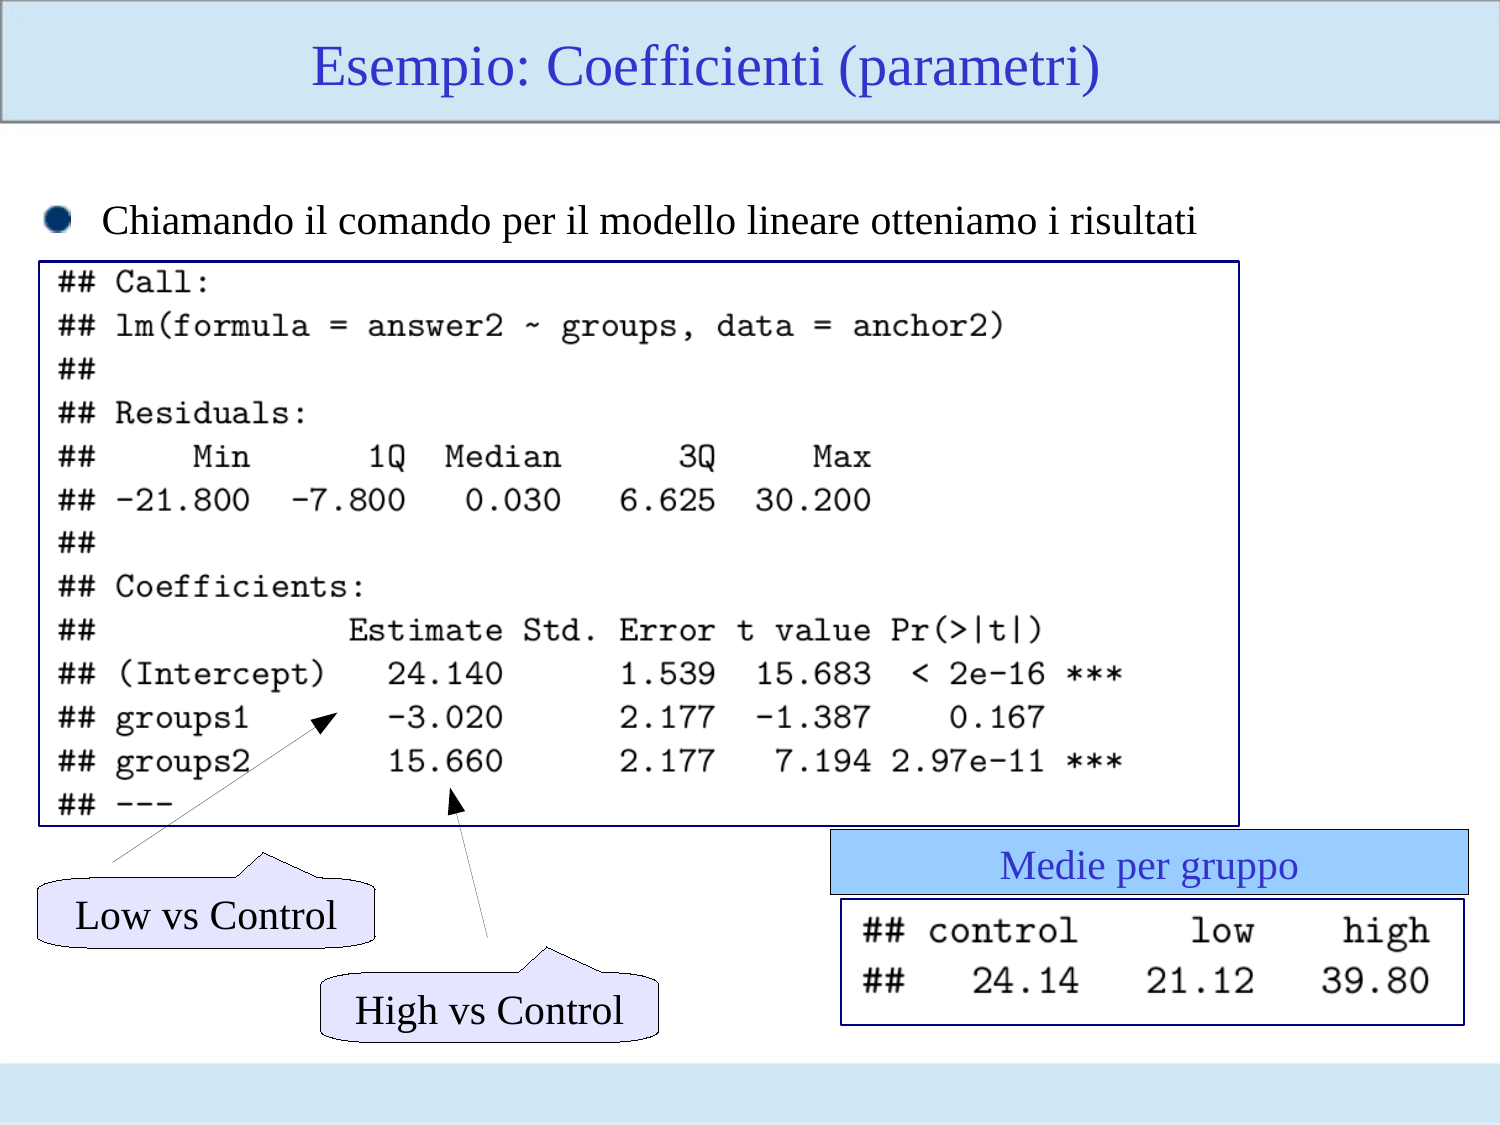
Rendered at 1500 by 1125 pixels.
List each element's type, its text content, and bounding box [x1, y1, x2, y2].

text_box High vs Control [320, 946, 659, 1043]
text_box Medie per gruppo [830, 829, 1469, 895]
title Esempio: Coefficienti (parametri) [225, 12, 1188, 113]
text_box Low vs Control [37, 852, 376, 949]
picture [0, 0, 1500, 1125]
text_box Chiamando il comando per il modello lineare otteniamo i risultati [25, 175, 1426, 363]
